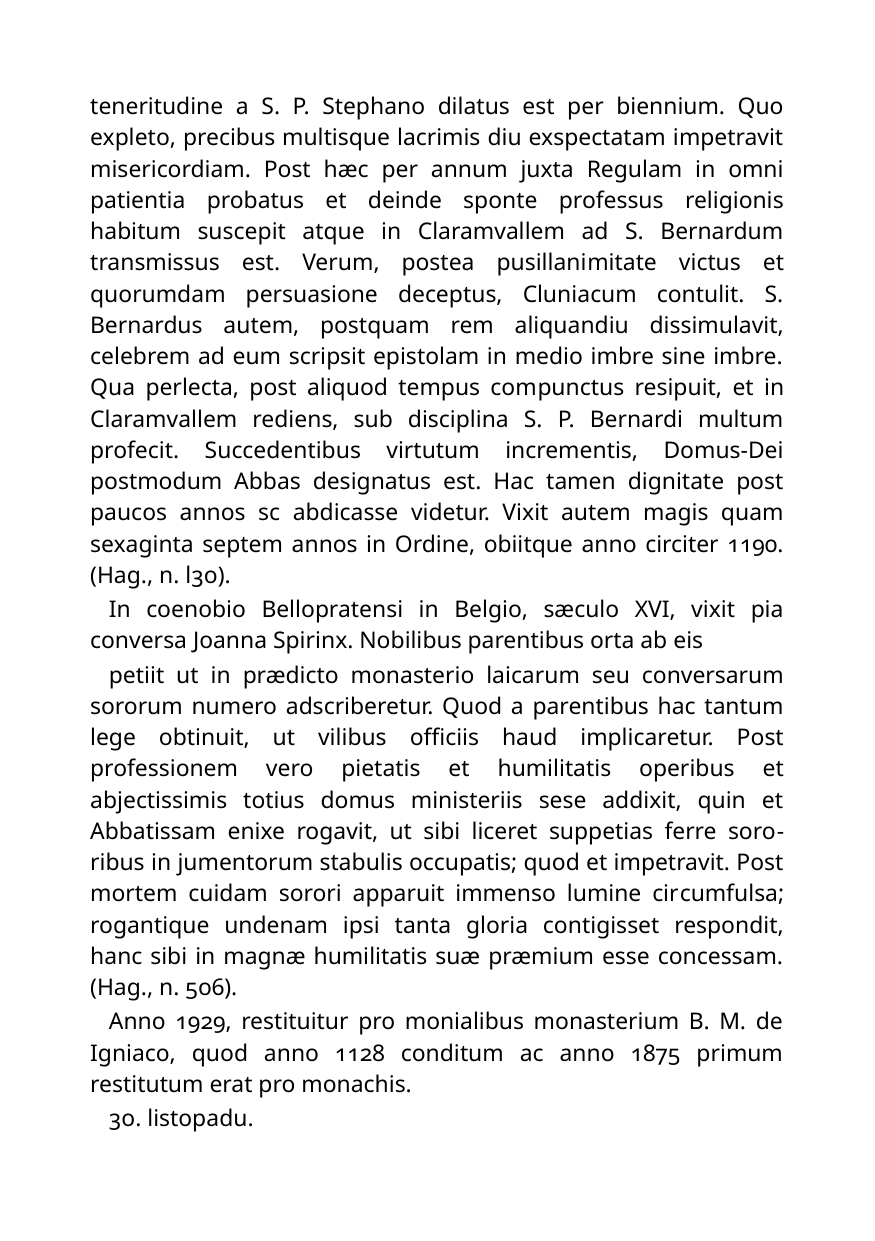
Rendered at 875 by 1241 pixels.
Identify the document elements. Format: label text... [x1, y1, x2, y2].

text In coenobio Bellopratensi in Belgio, sæculo XVI, vixit pia conversa Joanna Spirinx. Nobilibus parentibus orta ab eis [90, 593, 784, 656]
text 3o. listopadu. [90, 1102, 784, 1133]
text petiit ut in prædicto monasterio laicarum seu conversarum sororum numero adscriberetur. Quod a parentibus hac tantum lege obtinuit, ut vilibus officiis haud implicaretur. Post professionem vero pietatis et humilitatis operibus et abjectissimis totius domus ministeriis sese addixit, quin et Abbatissam enixe rogavit, ut sibi liceret suppetias ferre soro­ribus in jumentorum stabulis occupatis; quod et impetravit. Post mortem cuidam sorori apparuit immenso lumine cir­cumfulsa; rogantique undenam ipsi tanta gloria contigisset respondit, hanc sibi in magnæ humilitatis suæ præmium esse concessam. (Hag., n. 5o6). [90, 658, 784, 1002]
text Anno 1929, restituitur pro monialibus monasterium B. M. de Igniaco, quod anno 1128 conditum ac anno 1875 primum restitutum erat pro monachis. [90, 1005, 784, 1099]
text teneritudine a S. P. Stephano dilatus est per biennium. Quo expleto, precibus multisque lacrimis diu exspectatam impetravit misericordiam. Post hæc per annum juxta Regulam in omni patientia probatus et deinde sponte professus religionis habitum suscepit atque in Claramvallem ad S. Bernardum transmissus est. Verum, postea pusillani­mitate victus et quorumdam persuasione deceptus, Cluniacum contulit. S. Bernardus autem, postquam rem aliquandiu dissimulavit, celebrem ad eum scripsit epistolam in medio imbre sine imbre. Qua perlecta, post aliquod tempus com­punctus resipuit, et in Claramvallem rediens, sub disciplina S. P. Bernardi multum profecit. Succedentibus virtutum incrementis, Domus-Dei postmodum Abbas designatus est. Hac tamen dignitate post paucos annos sc abdicasse videtur. Vixit autem magis quam sexaginta septem annos in Ordine, obiitque anno circiter 1190. (Hag., n. l3o). [90, 90, 784, 590]
